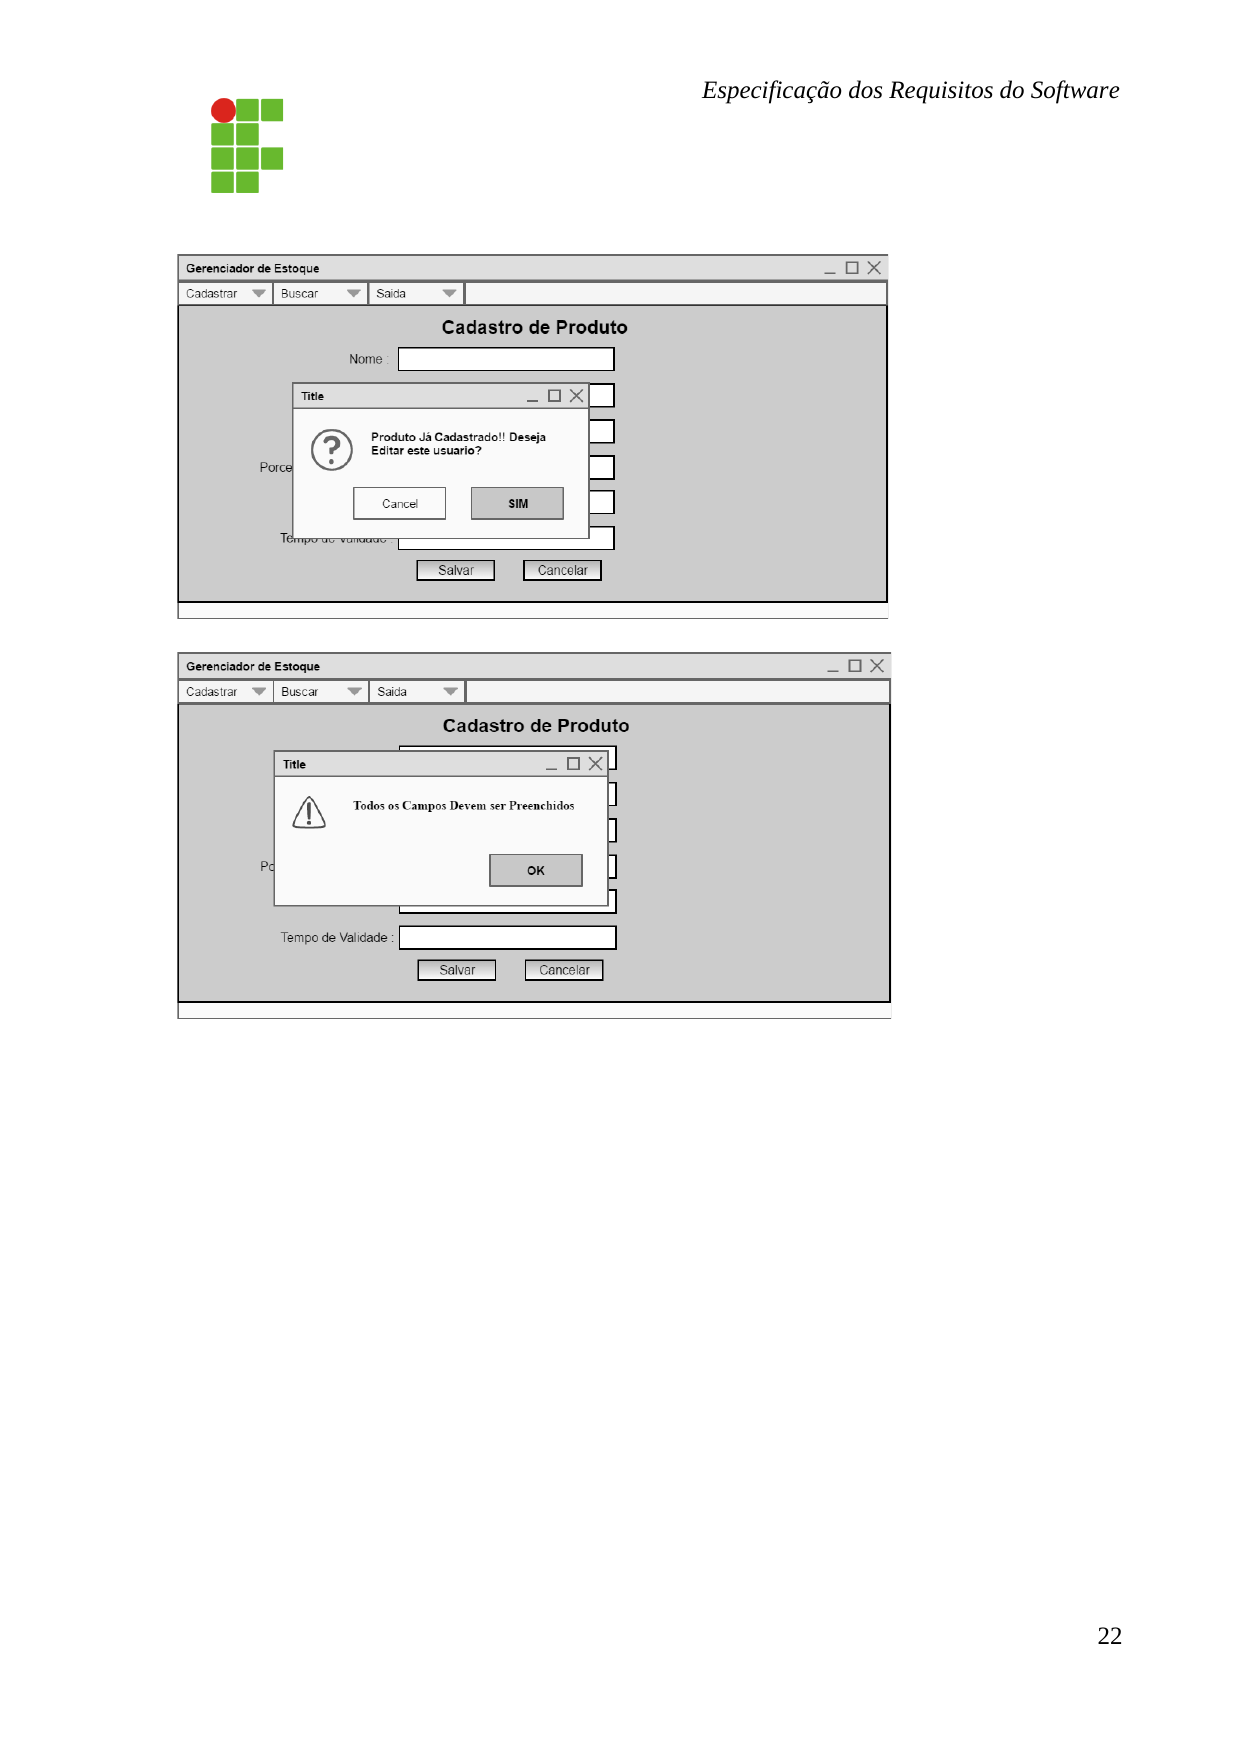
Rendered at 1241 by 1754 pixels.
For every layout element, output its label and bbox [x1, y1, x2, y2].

picture [177, 652, 892, 1019]
picture [177, 254, 889, 619]
picture [208, 98, 284, 193]
